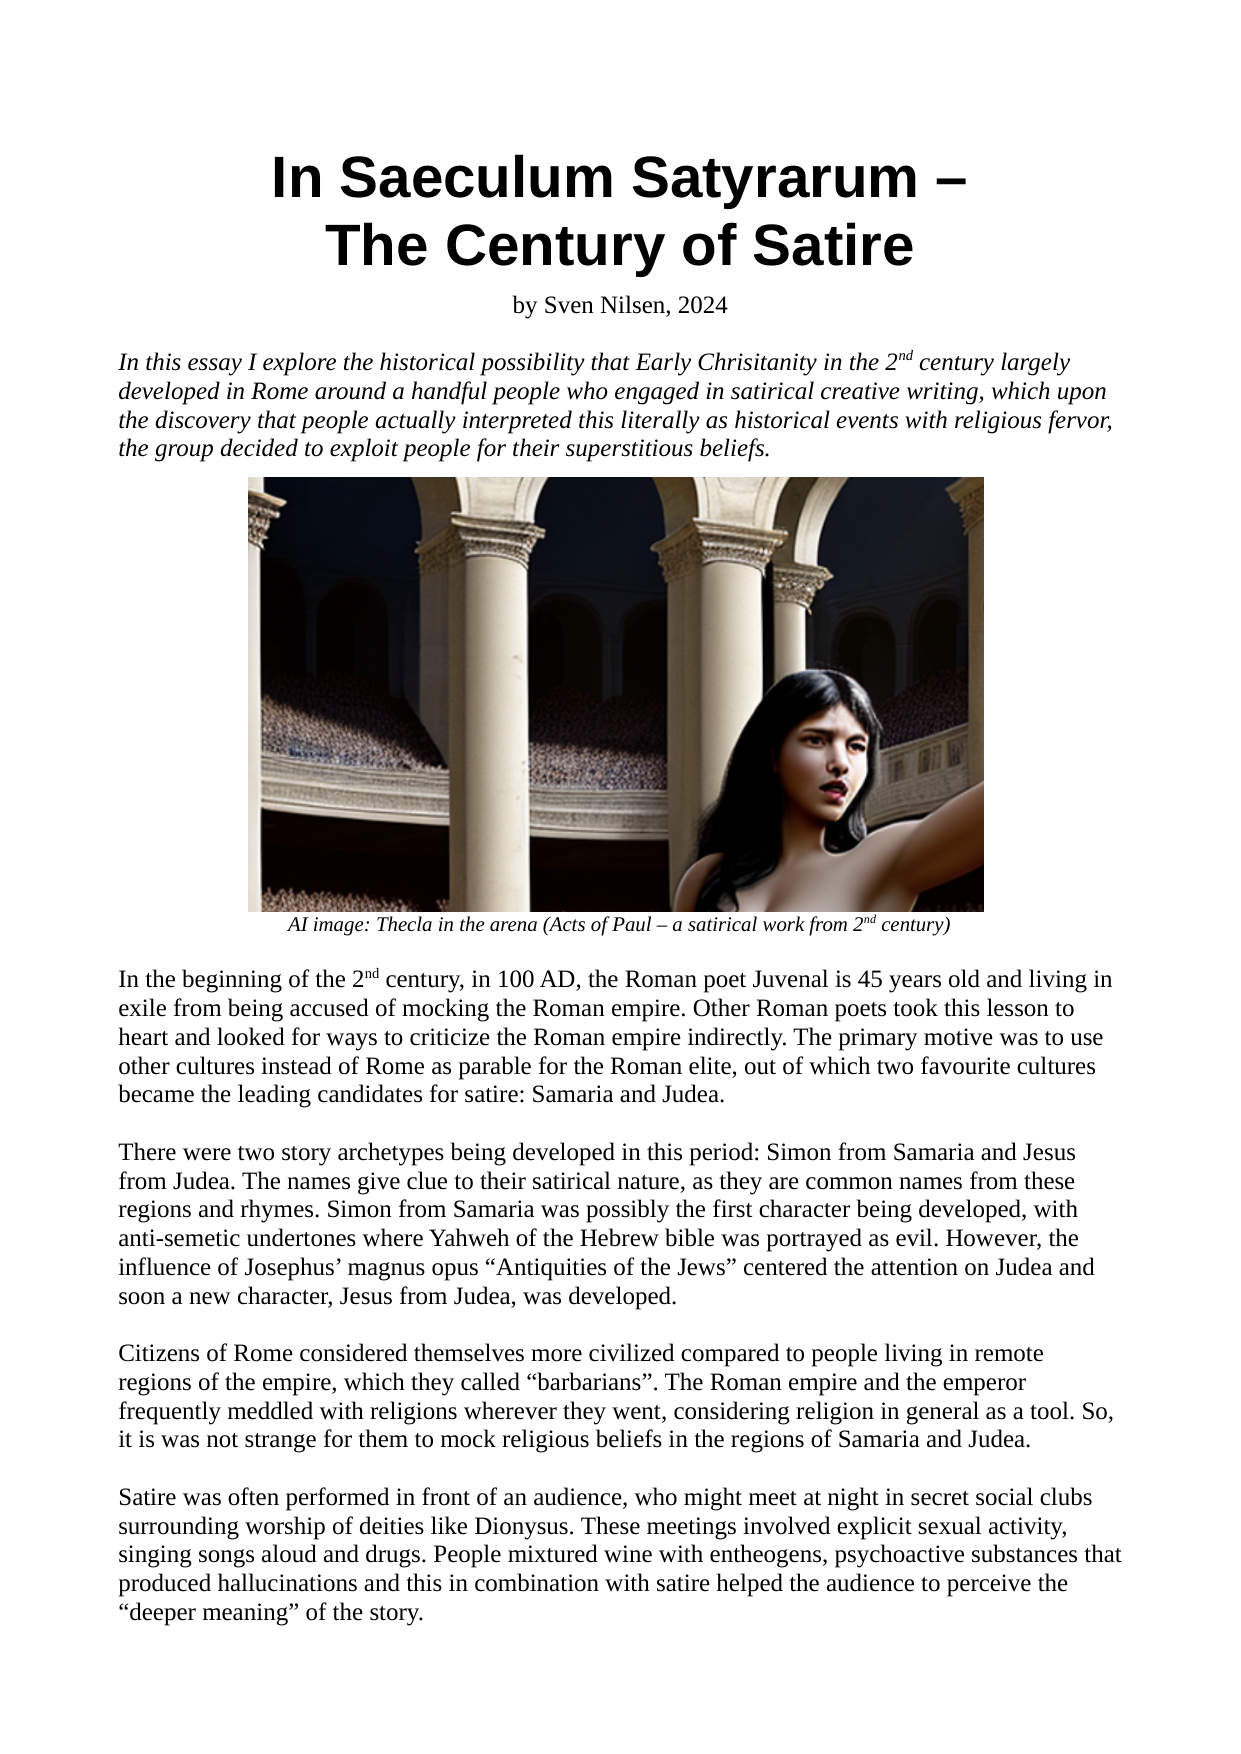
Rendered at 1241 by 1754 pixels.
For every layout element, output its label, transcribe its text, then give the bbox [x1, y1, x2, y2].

text In this essay I explore the historical possibility that Early Chrisitanity in the 2nd century largely developed in Rome around a handful people who engaged in satirical creative writing, which upon the discovery that people actually interpreted this literally as historical events with religious fervor, the group decided to exploit people for their superstitious beliefs. [118, 347, 1122, 462]
picture [248, 477, 984, 912]
text AI image: Thecla in the arena (Acts of Paul – a satirical work from 2nd century) [118, 912, 1122, 936]
title In Saeculum Satyrarum – The Century of Satire [118, 143, 1122, 277]
text In the beginning of the 2nd century, in 100 AD, the Roman poet Juvenal is 45 years old and living in exile from being accused of mocking the Roman empire. Other Roman poets took this lesson to heart and looked for ways to criticize the Roman empire indirectly. The primary motive was to use other cultures instead of Rome as parable for the Roman elite, out of which two favourite cultures became the leading candidates for satire: Samaria and Judea. [118, 964, 1122, 1108]
text by Sven Nilsen, 2024 [118, 290, 1122, 318]
text Citizens of Rome considered themselves more civilized compared to people living in remote regions of the empire, which they called “barbarians”. The Roman empire and the emperor frequently meddled with religions wherever they went, considering religion in general as a tool. So, it is was not strange for them to mock religious beliefs in the regions of Samaria and Judea. [118, 1338, 1122, 1453]
text Satire was often performed in front of an audience, who might meet at night in secret social clubs surrounding worship of deities like Dionysus. These meetings involved explicit sexual activity, singing songs aloud and drugs. People mixtured wine with entheogens, psychoactive substances that produced hallucinations and this in combination with satire helped the audience to perceive the “deeper meaning” of the story. [118, 1482, 1122, 1626]
text There were two story archetypes being developed in this period: Simon from Samaria and Jesus from Judea. The names give clue to their satirical nature, as they are common names from these regions and rhymes. Simon from Samaria was possibly the first character being developed, with anti-semetic undertones where Yahweh of the Hebrew bible was portrayed as evil. However, the influence of Josephus’ magnus opus “Antiquities of the Jews” centered the attention on Judea and soon a new character, Jesus from Judea, was developed. [118, 1137, 1122, 1309]
